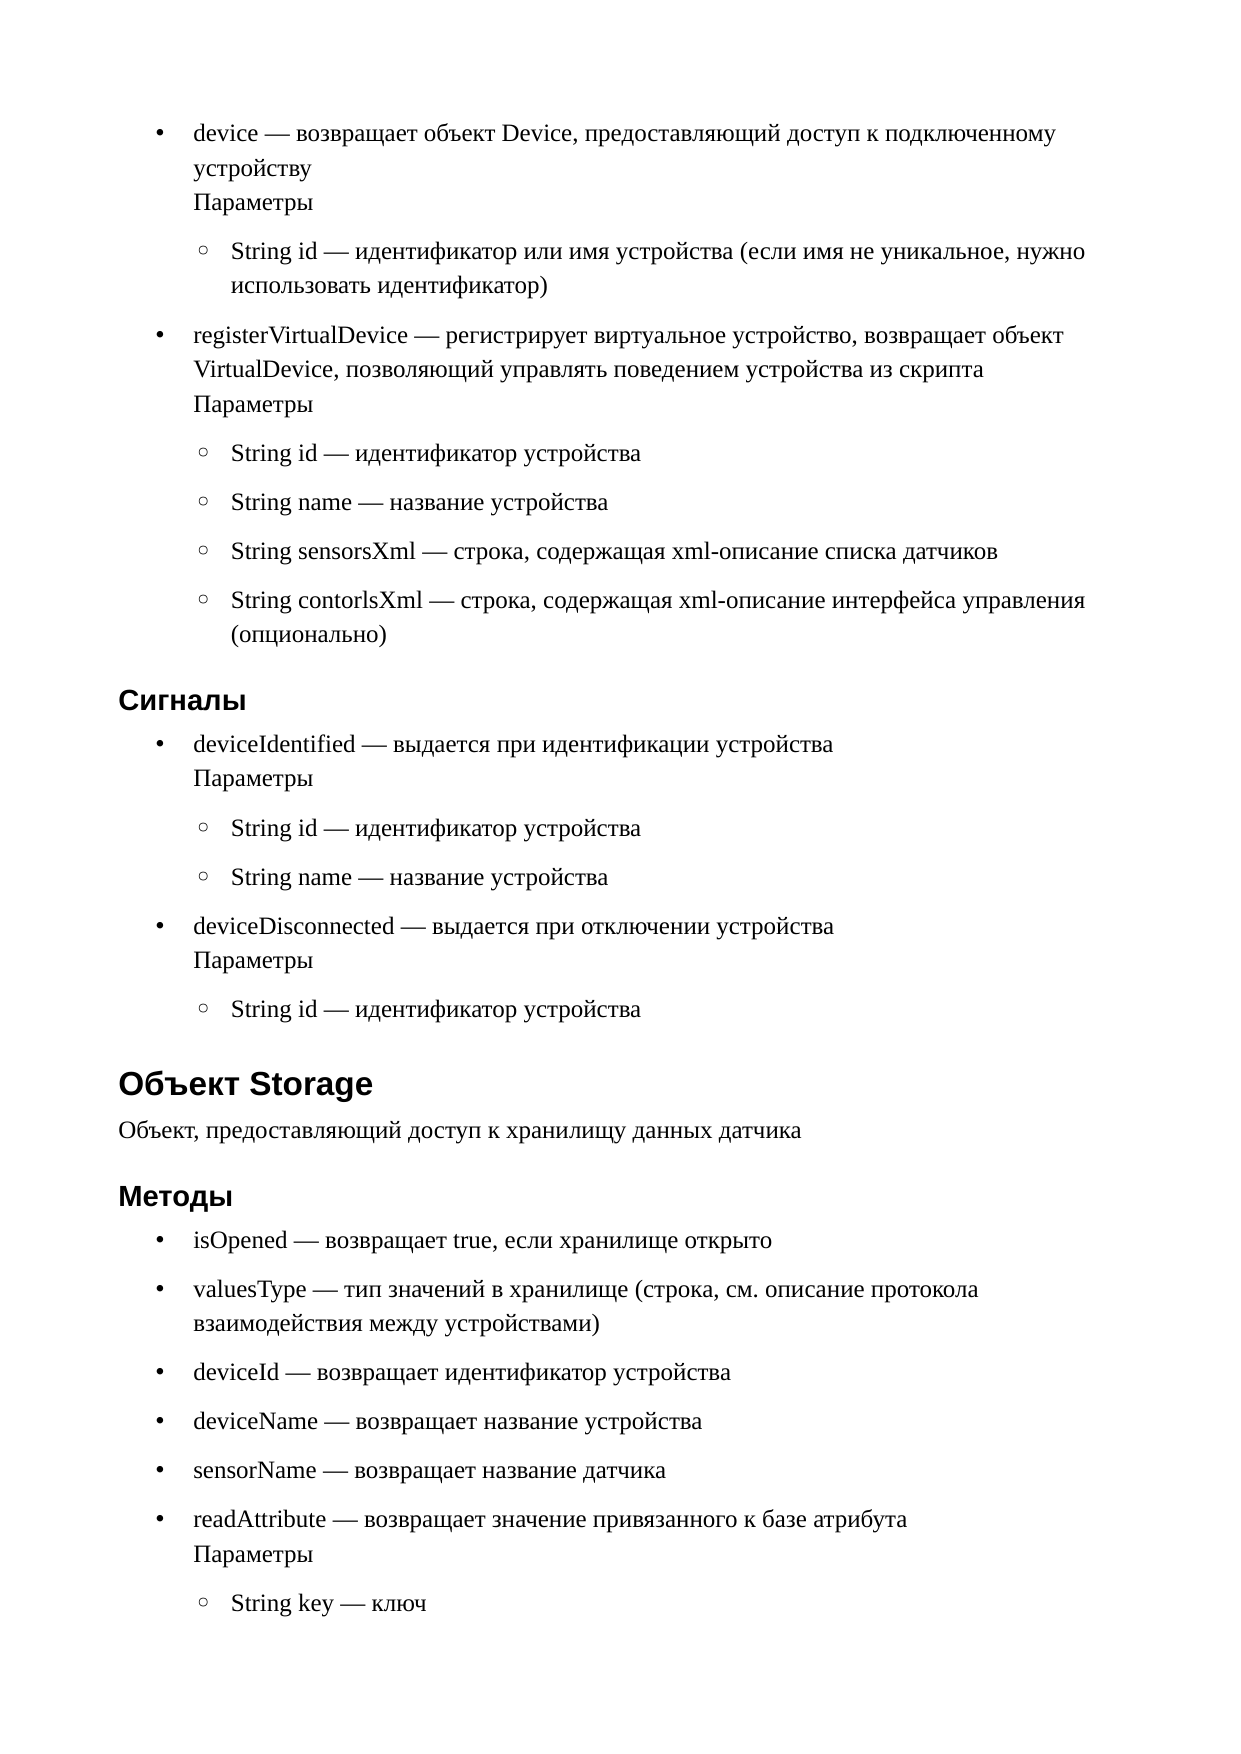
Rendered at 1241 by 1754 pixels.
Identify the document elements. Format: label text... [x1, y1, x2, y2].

list deviceDisconnected — выдается при отключении устройства Параметры [156, 911, 1122, 974]
text Объект, предоставляющий доступ к хранилищу данных датчика [118, 1115, 1122, 1144]
list registerVirtualDevice — регистрирует виртуальное устройство, возвращает объект VirtualDevice, позволяющий управлять поведением устройства из скрипта Параметры [156, 320, 1122, 417]
list deviceName — возвращает название устройства [156, 1406, 1122, 1435]
list String name — название устройства [193, 487, 1122, 516]
list deviceId — возвращает идентификатор устройства [156, 1357, 1122, 1386]
list readAttribute — возвращает значение привязанного к базе атрибута Параметры [156, 1504, 1122, 1568]
list valuesType — тип значений в хранилище (строка, см. описание протокола взаимодействия между устройствами) [156, 1274, 1122, 1337]
list String id — идентификатор устройства [193, 438, 1122, 466]
list String id — идентификатор или имя устройства (если имя не уникальное, нужно использовать идентификатор) [193, 236, 1122, 299]
list String id — идентификатор устройства [193, 994, 1122, 1023]
list String id — идентификатор устройства [193, 813, 1122, 841]
list sensorName — возвращает название датчика [156, 1456, 1122, 1484]
list String name — название устройства [193, 862, 1122, 890]
subtitle Методы [118, 1179, 1122, 1212]
subtitle Сигналы [118, 683, 1122, 717]
list device — возвращает объект Device, предоставляющий доступ к подключенному устройству Параметры [156, 118, 1122, 216]
list String contorlsXml — строка, содержащая xml-описание интерфейса управления (опционально) [193, 585, 1122, 648]
list deviceIdentified — выдается при идентификации устройства Параметры [156, 729, 1122, 792]
list String sensorsXml — строка, содержащая xml-описание списка датчиков [193, 536, 1122, 564]
list String key — ключ [193, 1588, 1122, 1617]
list isOpened — возвращает true, если хранилище открыто [156, 1225, 1122, 1253]
subtitle Объект Storage [118, 1064, 1122, 1103]
